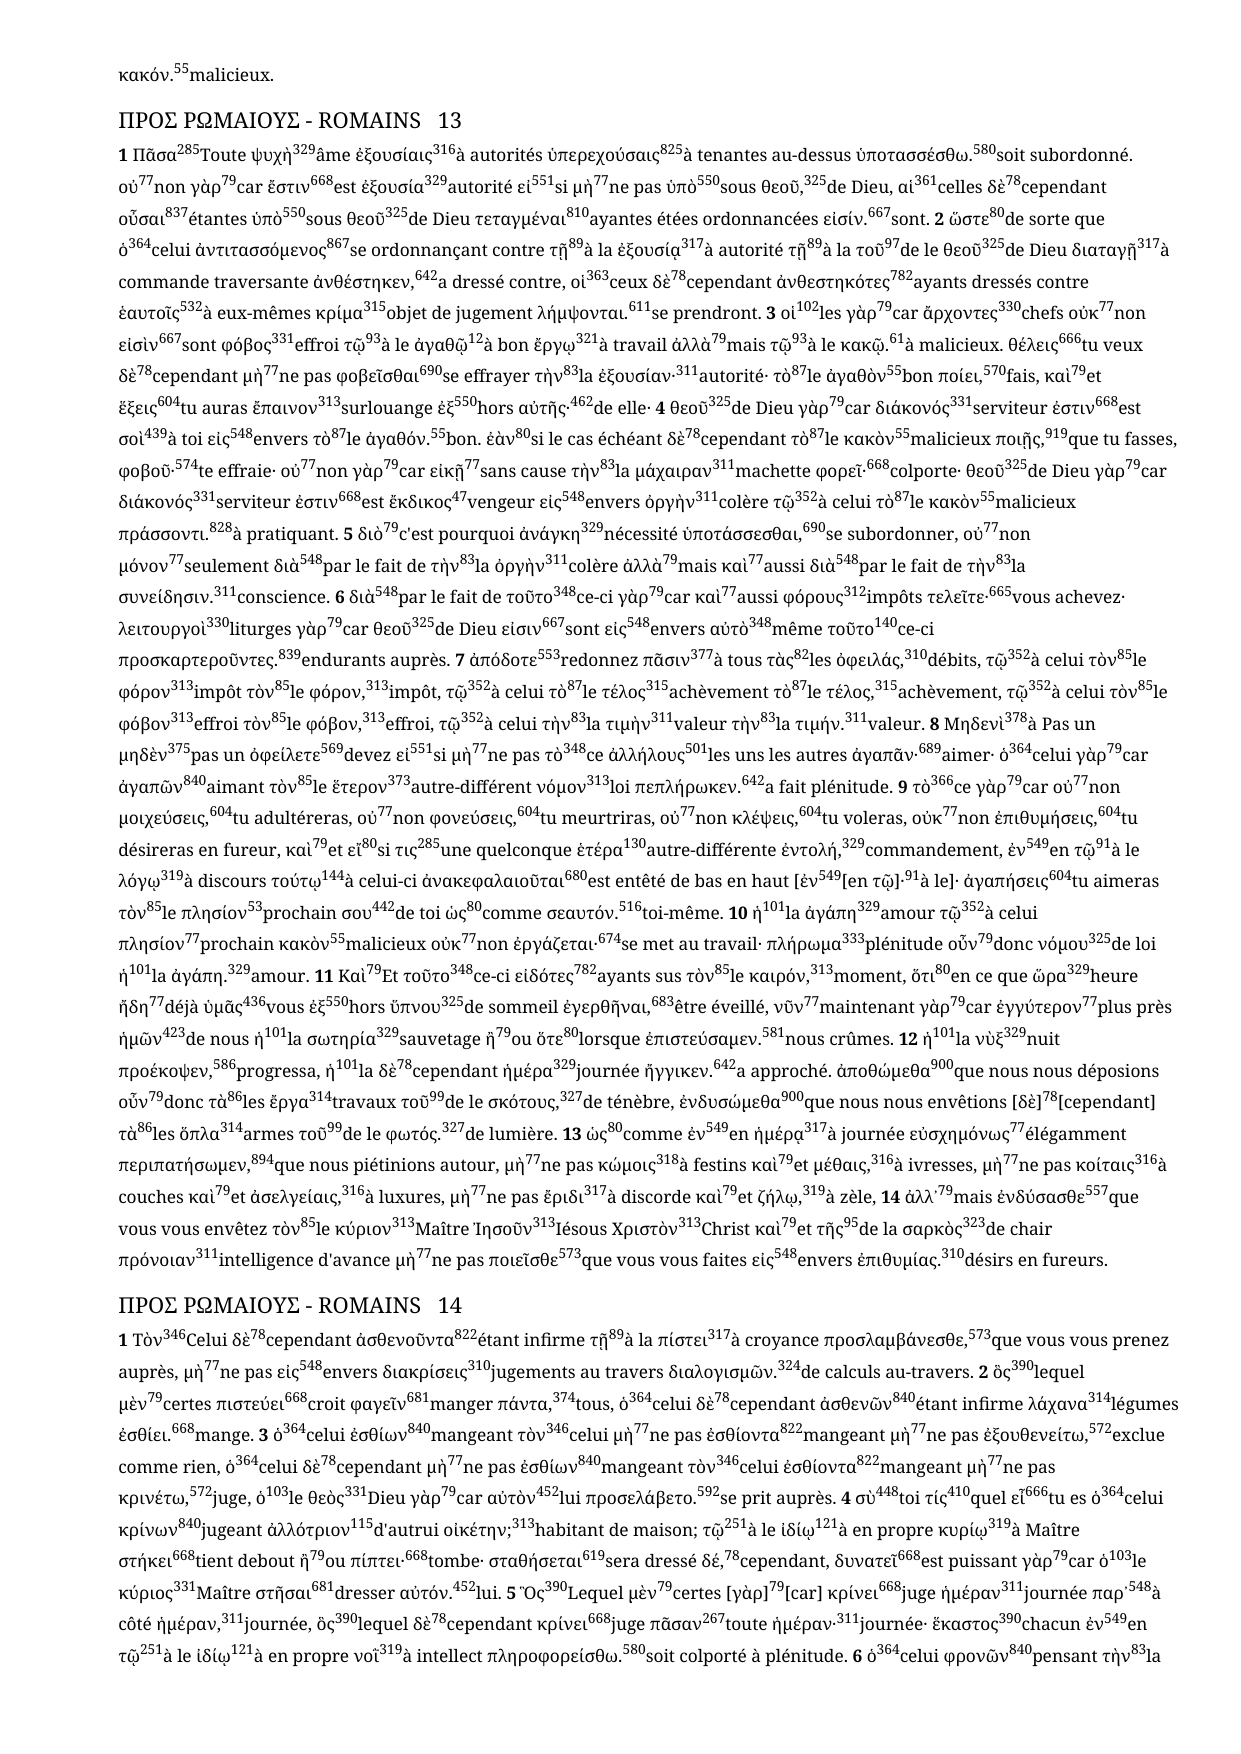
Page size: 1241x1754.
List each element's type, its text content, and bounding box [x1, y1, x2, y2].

text 1 Πᾶσα285Toute ψυχὴ329âme ἐξουσίαις316à autorités ὑπερεχούσαις825à tenantes au-dessus ὑποτασσέσθω.580soit subordonné. οὐ77non γὰρ79car ἔστιν668est ἐξουσία329autorité εἰ551si μὴ77ne pas ὑπὸ550sous θεοῦ,325de Dieu, αἱ361celles δὲ78cependant οὖσαι837étantes ὑπὸ550sous θεοῦ325de Dieu τεταγμέναι810ayantes étées ordonnancées εἰσίν.667sont. 2 ὥστε80de sorte que ὁ364celui ἀντιτασσόμενος867se ordonnançant contre τῇ89à la ἐξουσίᾳ317à autorité τῇ89à la τοῦ97de le θεοῦ325de Dieu διαταγῇ317à commande traversante ἀνθέστηκεν,642a dressé contre, οἱ363ceux δὲ78cependant ἀνθεστηκότες782ayants dressés contre ἑαυτοῖς532à eux-mêmes κρίμα315objet de jugement λήμψονται.611se prendront. 3 οἱ102les γὰρ79car ἄρχοντες330chefs οὐκ77non εἰσὶν667sont φόβος331effroi τῷ93à le ἀγαθῷ12à bon ἔργῳ321à travail ἀλλὰ79mais τῷ93à le κακῷ.61à malicieux. θέλεις666tu veux δὲ78cependant μὴ77ne pas φοβεῖσθαι690se effrayer τὴν83la ἐξουσίαν·311autorité· τὸ87le ἀγαθὸν55bon ποίει,570fais, καὶ79et ἕξεις604tu auras ἔπαινον313surlouange ἐξ550hors αὐτῆς·462de elle· 4 θεοῦ325de Dieu γὰρ79car διάκονός331serviteur ἐστιν668est σοὶ439à toi εἰς548envers τὸ87le ἀγαθόν.55bon. ἐὰν80si le cas échéant δὲ78cependant τὸ87le κακὸν55malicieux ποιῇς,919que tu fasses, φοβοῦ·574te effraie· οὐ77non γὰρ79car εἰκῇ77sans cause τὴν83la μάχαιραν311machette φορεῖ·668colporte· θεοῦ325de Dieu γὰρ79car διάκονός331serviteur ἐστιν668est ἔκδικος47vengeur εἰς548envers ὀργὴν311colère τῷ352à celui τὸ87le κακὸν55malicieux πράσσοντι.828à pratiquant. 5 διὸ79c'est pourquoi ἀνάγκη329nécessité ὑποτάσσεσθαι,690se subordonner, οὐ77non μόνον77seulement διὰ548par le fait de τὴν83la ὀργὴν311colère ἀλλὰ79mais καὶ77aussi διὰ548par le fait de τὴν83la συνείδησιν.311conscience. 6 διὰ548par le fait de τοῦτο348ce-ci γὰρ79car καὶ77aussi φόρους312impôts τελεῖτε·665vous achevez· λειτουργοὶ330liturges γὰρ79car θεοῦ325de Dieu εἰσιν667sont εἰς548envers αὐτὸ348même τοῦτο140ce-ci προσκαρτεροῦντες.839endurants auprès. 7 ἀπόδοτε553redonnez πᾶσιν377à tous τὰς82les ὀφειλάς,310débits, τῷ352à celui τὸν85le φόρον313impôt τὸν85le φόρον,313impôt, τῷ352à celui τὸ87le τέλος315achèvement τὸ87le τέλος,315achèvement, τῷ352à celui τὸν85le φόβον313effroi τὸν85le φόβον,313effroi, τῷ352à celui τὴν83la τιμὴν311valeur τὴν83la τιμήν.311valeur. 8 Μηδενὶ378à Pas un μηδὲν375pas un ὀφείλετε569devez εἰ551si μὴ77ne pas τὸ348ce ἀλλήλους501les uns les autres ἀγαπᾶν·689aimer· ὁ364celui γὰρ79car ἀγαπῶν840aimant τὸν85le ἕτερον373autre-différent νόμον313loi πεπλήρωκεν.642a fait plénitude. 9 τὸ366ce γὰρ79car οὐ77non μοιχεύσεις,604tu adultéreras, οὐ77non φονεύσεις,604tu meurtriras, οὐ77non κλέψεις,604tu voleras, οὐκ77non ἐπιθυμήσεις,604tu désireras en fureur, καὶ79et εἴ80si τις285une quelconque ἑτέρα130autre-différente ἐντολή,329commandement, ἐν549en τῷ91à le λόγῳ319à discours τούτῳ144à celui-ci ἀνακεφαλαιοῦται680est entêté de bas en haut [ἐν549[en τῷ]·91à le]· ἀγαπήσεις604tu aimeras τὸν85le πλησίον53prochain σου442de toi ὡς80comme σεαυτόν.516toi-même. 10 ἡ101la ἀγάπη329amour τῷ352à celui πλησίον77prochain κακὸν55malicieux οὐκ77non ἐργάζεται·674se met au travail· πλήρωμα333plénitude οὖν79donc νόμου325de loi ἡ101la ἀγάπη.329amour. 11 Καὶ79Et τοῦτο348ce-ci εἰδότες782ayants sus τὸν85le καιρόν,313moment, ὅτι80en ce que ὥρα329heure ἤδη77déjà ὑμᾶς436vous ἐξ550hors ὕπνου325de sommeil ἐγερθῆναι,683être éveillé, νῦν77maintenant γὰρ79car ἐγγύτερον77plus près ἡμῶν423de nous ἡ101la σωτηρία329sauvetage ἢ79ou ὅτε80lorsque ἐπιστεύσαμεν.581nous crûmes. 12 ἡ101la νὺξ329nuit προέκοψεν,586progressa, ἡ101la δὲ78cependant ἡμέρα329journée ἤγγικεν.642a approché. ἀποθώμεθα900que nous nous déposions οὖν79donc τὰ86les ἔργα314travaux τοῦ99de le σκότους,327de ténèbre, ἐνδυσώμεθα900que nous nous envêtions [δὲ]78[cependant] τὰ86les ὅπλα314armes τοῦ99de le φωτός.327de lumière. 13 ὡς80comme ἐν549en ἡμέρᾳ317à journée εὐσχημόνως77élégamment περιπατήσωμεν,894que nous piétinions autour, μὴ77ne pas κώμοις318à festins καὶ79et μέθαις,316à ivresses, μὴ77ne pas κοίταις316à couches καὶ79et ἀσελγείαις,316à luxures, μὴ77ne pas ἔριδι317à discorde καὶ79et ζήλῳ,319à zèle, 14 ἀλλ᾽79mais ἐνδύσασθε557que vous vous envêtez τὸν85le κύριον313Maître Ἰησοῦν313Iésous Χριστὸν313Christ καὶ79et τῆς95de la σαρκὸς323de chair πρόνοιαν311intelligence d'avance μὴ77ne pas ποιεῖσθε573que vous vous faites εἰς548envers ἐπιθυμίας.310désirs en fureurs. [118, 139, 1181, 1272]
text ΠΡΟΣ ΡΩΜΑΙΟΥΣ - ROMAINS 14 [118, 1290, 1181, 1320]
text ΠΡΟΣ ΡΩΜΑΙΟΥΣ - ROMAINS 13 [118, 105, 1181, 135]
text 1 Τὸν346Celui δὲ78cependant ἀσθενοῦντα822étant infirme τῇ89à la πίστει317à croyance προσλαμβάνεσθε,573que vous vous prenez auprès, μὴ77ne pas εἰς548envers διακρίσεις310jugements au travers διαλογισμῶν.324de calculs au-travers. 2 ὃς390lequel μὲν79certes πιστεύει668croit φαγεῖν681manger πάντα,374tous, ὁ364celui δὲ78cependant ἀσθενῶν840étant infirme λάχανα314légumes ἐσθίει.668mange. 3 ὁ364celui ἐσθίων840mangeant τὸν346celui μὴ77ne pas ἐσθίοντα822mangeant μὴ77ne pas ἐξουθενείτω,572exclue comme rien, ὁ364celui δὲ78cependant μὴ77ne pas ἐσθίων840mangeant τὸν346celui ἐσθίοντα822mangeant μὴ77ne pas κρινέτω,572juge, ὁ103le θεὸς331Dieu γὰρ79car αὐτὸν452lui προσελάβετο.592se prit auprès. 4 σὺ448toi τίς410quel εἶ666tu es ὁ364celui κρίνων840jugeant ἀλλότριον115d'autrui οἰκέτην;313habitant de maison; τῷ251à le ἰδίῳ121à en propre κυρίῳ319à Maître στήκει668tient debout ἢ79ou πίπτει·668tombe· σταθήσεται619sera dressé δέ,78cependant, δυνατεῖ668est puissant γὰρ79car ὁ103le κύριος331Maître στῆσαι681dresser αὐτόν.452lui. 5 Ὃς390Lequel μὲν79certes [γὰρ]79[car] κρίνει668juge ἡμέραν311journée παρ᾽548à côté ἡμέραν,311journée, ὃς390lequel δὲ78cependant κρίνει668juge πᾶσαν267toute ἡμέραν·311journée· ἕκαστος390chacun ἐν549en τῷ251à le ἰδίῳ121à en propre νοῒ319à intellect πληροφορείσθω.580soit colporté à plénitude. 6 ὁ364celui φρονῶν840pensant τὴν83la ἡμέραν311journée κυρίῳ319à Maître φρονεῖ·668pense· καὶ79et ὁ364celui ἐσθίων840mangeant κυρίῳ319à Maître ἐσθίει,668mange, εὐχαριστεῖ668rend grâce γὰρ79car τῷ91à le θεῷ·319à Dieu· καὶ79et ὁ364celui μὴ77ne pas ἐσθίων840mangeant κυρίῳ319à Maître οὐκ77non ἐσθίει668mange καὶ79et εὐχαριστεῖ668rend grâce τῷ91à le θεῷ.319à Dieu. 7 οὐδεὶς390aucun γὰρ79car ἡμῶν423de nous ἑαυτῷ533à lui-même ζῇ668vit καὶ79et οὐδεὶς390aucun ἑαυτῷ533à lui-même ἀποθνῄσκει·668meurt loin· 8 ἐάν80si le cas échéant τε79en outre γὰρ79car ζῶμεν,916que nous vivions, τῷ91à le κυρίῳ319à Maître ζῶμεν,663nous vivons, ἐάν80si le cas échéant τε79en outre ἀποθνῄσκωμεν,916que nous mourions loin, τῷ91à le κυρίῳ319à Maître ἀποθνῄσκομεν.663nous mourons loin. ἐάν80si le cas échéant τε79en outre οὖν79donc ζῶμεν916que nous vivions ἐάν80si le cas échéant τε79en outre ἀποθνῄσκωμεν,916que nous mourions loin, τοῦ97de le κυρίου325de Maître ἐσμέν.663nous sommes. 9 εἰς548envers τοῦτο348ce-ci γὰρ79car Χριστὸς331Christ ἀπέθανεν586mourut loin καὶ79et ἔζησεν,586vécut, ἵνα80afin que καὶ79et νεκρῶν64de morts καὶ79et ζώντων833de vivants κυριεύσῃ.899que maîtrise. 10 Σὺ448Toi δὲ78cependant τί399quel κρίνεις666tu juges τὸν85le ἀδελφόν313frère σου;442de toi; ἢ79ou καὶ77aussi σὺ448toi τί399quel ἐξουθενεῖς666tu exclus comme rien τὸν85le ἀδελφόν313frère σου;442de toi; πάντες389tous γὰρ79car παραστησόμεθα607nous nous dresserons à côté τῷ93à le βήματι321à estrade τοῦ97de le θεοῦ,325de Dieu, 11 γέγραπται654a été graphé γάρ·79car· ζῶ664je vis ἐγώ,431moi, λέγει668dit κύριος,331Maître, ὅτι80en ce que ἐμοὶ420à moi κάμψει606fléchira πᾶν289tout γόνυ333genou καὶ79et πᾶσα285toute γλῶσσα329langue ἐξομολογήσεται612se avouera à l'excès τῷ91à le θεῷ.319à Dieu. 12 ἄρα77par conséquent [οὖν]79[donc] ἕκαστος390chacun ἡμῶν423de nous περὶ550autour ἑαυτοῦ537de lui-même λόγον313discours δώσει606donnera [τῷ91[à le θεῷ].319à Dieu]. 13 Μηκέτι77Ne pas plus οὖν79donc ἀλλήλους501les uns les autres κρίνωμεν·916que nous jugions· ἀλλὰ79mais τοῦτο348ce-ci κρίνατε553jugez μᾶλλον,77davantage, τὸ348ce μὴ77ne pas τιθέναι689poser πρόσκομμα315achoppement τῷ251à le ἀδελφῷ319à frère ἢ79ou σκάνδαλον.315scandale. 14 οἶδα638j'ai su καὶ79et πέπεισμαι650j'ai été persuadé ἐν549en κυρίῳ319à Maître Ἰησοῦ319à Iésous ὅτι80en ce que οὐδὲν392aucun κοινὸν49commun δι᾽550par ἑαυτοῦ,539de lui-même, εἰ551si μὴ77ne pas τῷ352à celui λογιζομένῳ855à se calculant τι375un quelconque κοινὸν49commun εἶναι,689être, ἐκείνῳ352à celui-là κοινόν.49commun. 15 εἰ80si γὰρ79car διὰ548par le fait de βρῶμα315aliment ὁ103le ἀδελφός331frère σου442de toi λυπεῖται,680est attristé, οὐκέτι77non plus κατὰ548selon ἀγάπην311amour περιπατεῖς·666tu piétines autour· μὴ77ne pas τῷ93à le βρώματί321à aliment σου442de toi ἐκεῖνον346celui-là ἀπόλλυε570perds au loin ὑπὲρ550au-dessus οὗ492de lequel Χριστὸς331Christ ἀπέθανεν.586mourut loin. 16 μὴ77ne pas βλασφημείσθω580soit blasphémé οὖν79donc ὑμῶν441de vous τὸ87le ἀγαθόν.55bon. 17 οὐ77non γάρ79car ἐστιν668est ἡ101la βασιλεία329royauté τοῦ97de le θεοῦ325de Dieu βρῶσις329consommation καὶ79et πόσις329boisson ἀλλὰ79mais δικαιοσύνη329justice καὶ79et εἰρήνη329paix καὶ79et χαρὰ329joie ἐν549en πνεύματι321à souffle ἁγίῳ·12à saint· 18 ὁ364celui γὰρ79car ἐν549en τούτῳ354à ce-ci δουλεύων840étant esclave τῷ91à le Χριστῷ319à Christ εὐάρεστος47bien agréable τῷ91à le θεῷ319à Dieu καὶ79et δόκιμος47approuvé τοῖς90à les ἀνθρώποις.318à êtres humains. 19 Ἄρα77Par conséquent οὖν79donc τὰ347ces τῆς95de la εἰρήνης323de paix διώκωμεν916que nous poursuivions καὶ79et τὰ347ces τῆς95de la οἰκοδομῆς323de édification en maison τῆς356de celle εἰς548envers ἀλλήλους.501les uns les autres. 20 μὴ77ne pas ἕνεκεν552à cause βρώματος327de aliment κατάλυε570délie vers le bas τὸ87le ἔργον315travail τοῦ97de le θεοῦ.325de Dieu. πάντα391tous μὲν77certes καθαρά,48purs, ἀλλὰ79mais κακὸν49malicieux τῷ91à le ἀνθρώπῳ319à être humain τῷ352à celui διὰ550par προσκόμματος327de achoppement ἐσθίοντι.828à mangeant. 21 καλὸν49beau τὸ366ce μὴ77ne pas φαγεῖν681manger κρέα314viandes μηδὲ79ni cependant πιεῖν681boire οἶνον313vin μηδὲ79ni cependant ἐν549en ᾧ488à lequel ὁ103le ἀδελφός331frère σου442de toi προσκόπτει668achoppe ἢ79ou σκανδαλίζεται,680est scandalisé, ἢ79ou ἀσθενεῖ·668est infirme· 22 σὺ448toi πίστιν311croyance [ἣν]478[laquelle] ἔχεις666tu as κατὰ548selon σεαυτὸν516toi-même ἔχε570aie ἐνώπιον552en devant τοῦ97de le θεοῦ.325de Dieu. μακάριος47bienheureux ὁ364celui μὴ77ne pas κρίνων840jugeant ἑαυτὸν528lui-même ἐν549en ᾧ488à lequel δοκιμάζει·668éprouve· 23 ὁ364celui δὲ78cependant διακρινόμενος867se jugeant à travers ἐὰν80si le cas échéant φάγῃ899que mange κατακέκριται,654a été jugé contre, ὅτι80en ce que οὐκ77non ἐκ550hors πίστεως·323de croyance· πᾶν392tout δὲ78cependant ὃ500lequel οὐκ77non ἐκ550hors πίστεως323de croyance ἁμαρτία329faute ἐστίν.668est. [118, 1324, 1181, 1667]
